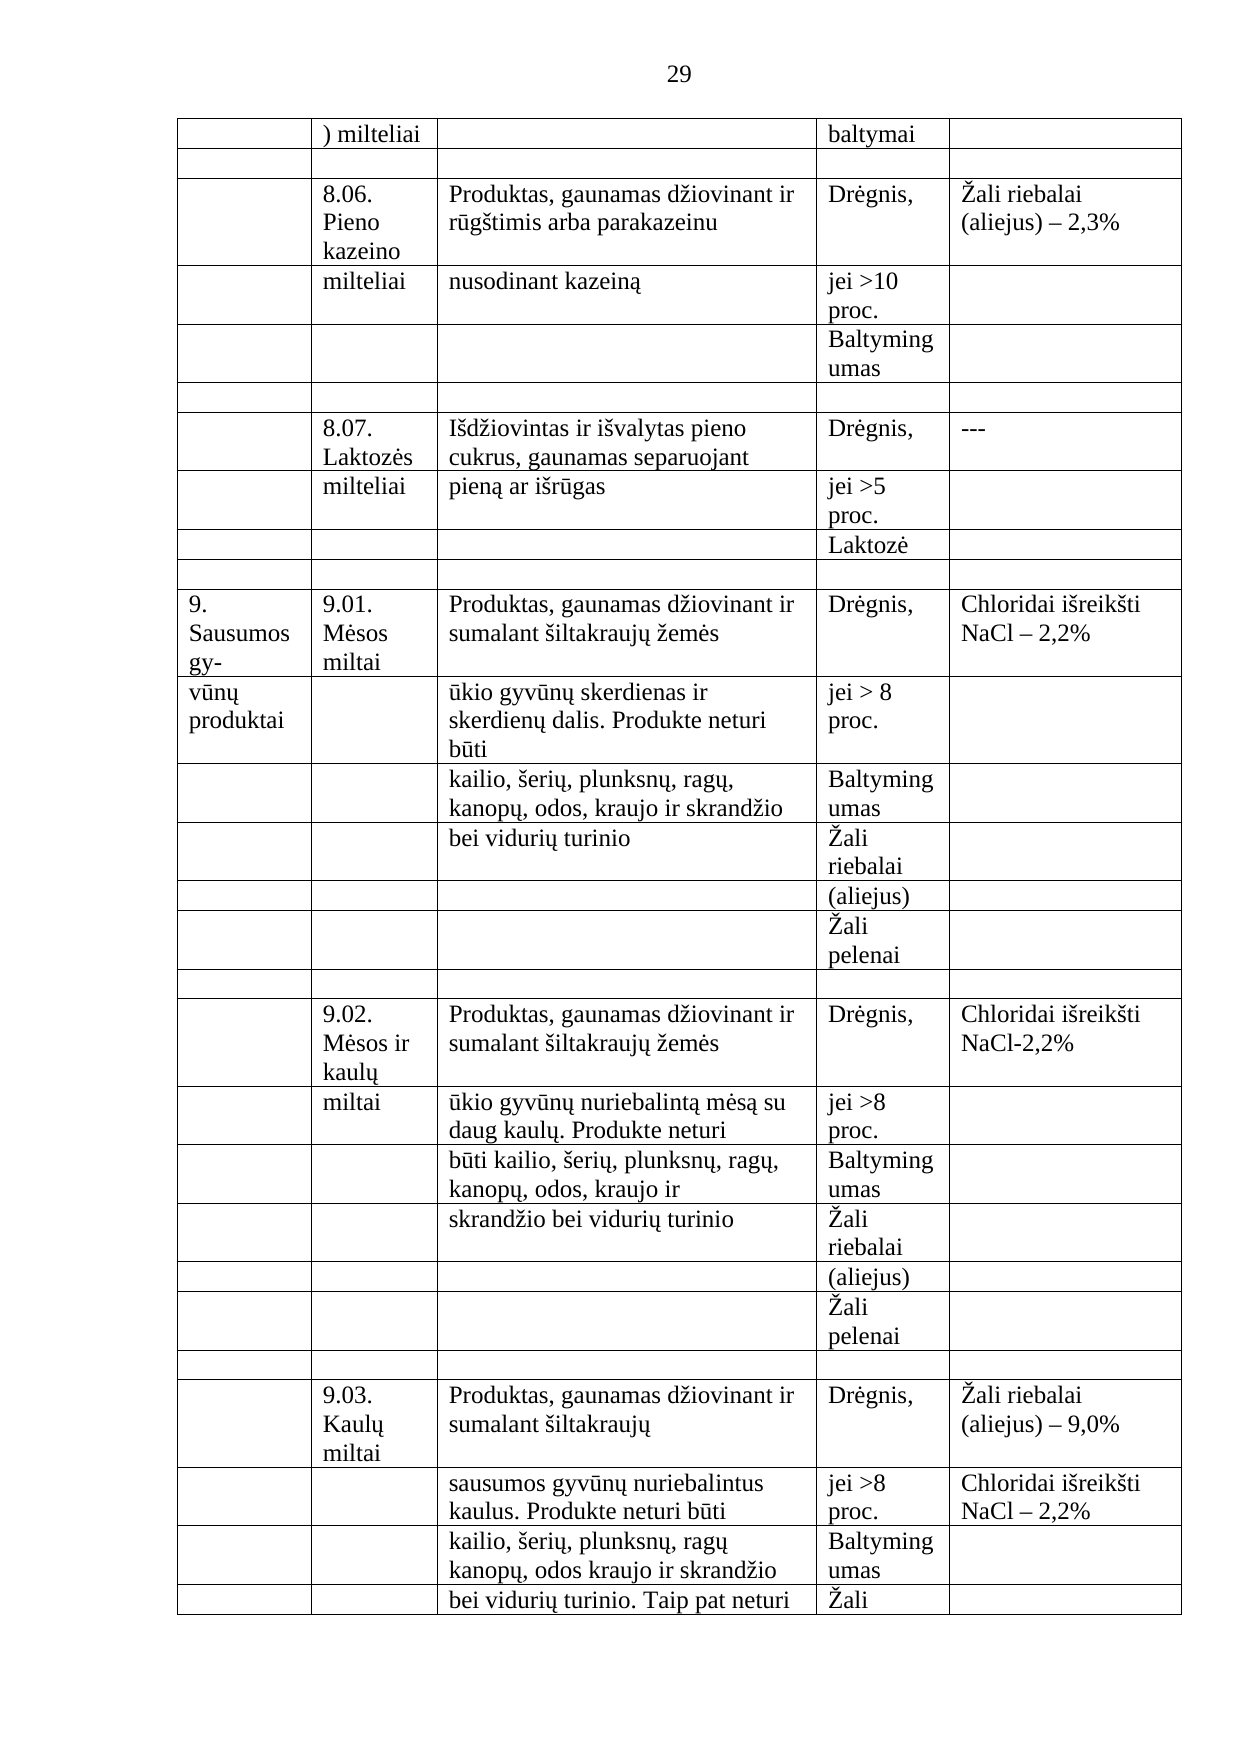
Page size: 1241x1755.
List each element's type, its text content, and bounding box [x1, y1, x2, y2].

table_cell [178, 1526, 311, 1584]
table_cell (aliejus) [817, 1262, 949, 1291]
table_cell Baltymingumas [817, 325, 949, 382]
table_cell [178, 1145, 311, 1203]
table_cell [178, 1087, 311, 1144]
table_cell [312, 530, 437, 559]
table_cell kailio, šerių, plunksnų, ragų kanopų, odos kraujo ir skrandžio [438, 1526, 816, 1584]
table_cell [950, 383, 1181, 412]
table_cell [950, 1526, 1181, 1584]
table_cell [178, 471, 311, 529]
table_cell Baltymingumas [817, 764, 949, 822]
table_cell [312, 970, 437, 998]
table_cell [312, 383, 437, 412]
table_cell [817, 560, 949, 588]
table_cell (aliejus) [817, 881, 949, 910]
table_cell [438, 530, 816, 559]
table_cell [950, 1292, 1181, 1349]
table_cell [950, 1087, 1181, 1144]
table_cell [178, 325, 311, 382]
table_cell [178, 560, 311, 588]
table_cell Produktas, gaunamas džiovinant ir rūgštimis arba parakazeinu [438, 179, 816, 265]
table_cell Produktas, gaunamas džiovinant ir sumalant šiltakraujų [438, 1380, 816, 1467]
table_cell [312, 677, 437, 763]
table_cell [312, 560, 437, 588]
table_cell ūkio gyvūnų skerdienas ir skerdienų dalis. Produkte neturi būti [438, 677, 816, 763]
table_cell [178, 413, 311, 470]
table_cell [312, 823, 437, 880]
table_cell [817, 149, 949, 178]
table_cell [178, 881, 311, 910]
table_cell [950, 1262, 1181, 1291]
table_cell [438, 383, 816, 412]
table_cell [438, 1262, 816, 1291]
table_cell 9. Sausumos gy- [178, 590, 311, 676]
table_cell [438, 560, 816, 588]
table_cell [312, 325, 437, 382]
table_cell [950, 471, 1181, 529]
table_cell pieną ar išrūgas [438, 471, 816, 529]
table_cell [312, 764, 437, 822]
table_cell vūnų produktai [178, 677, 311, 763]
table_cell [817, 383, 949, 412]
table_cell [950, 764, 1181, 822]
table_cell [438, 970, 816, 998]
table_cell 9.03. Kaulų miltai [312, 1380, 437, 1467]
table_cell [312, 149, 437, 178]
table_cell Žali pelenai [817, 1292, 949, 1349]
table_cell jei >5 proc. [817, 471, 949, 529]
table_cell [950, 823, 1181, 880]
table_cell 8.06. Pieno kazeino [312, 179, 437, 265]
table_cell [438, 119, 816, 148]
table_cell Drėgnis, [817, 590, 949, 676]
table_cell nusodinant kazeiną [438, 266, 816, 323]
table_cell Laktozė [817, 530, 949, 559]
table_cell Žali riebalai (aliejus) – 2,3% [950, 179, 1181, 265]
table_cell [178, 1292, 311, 1349]
table_cell jei >8 proc. [817, 1087, 949, 1144]
table_cell Žali riebalai [817, 823, 949, 880]
table_cell miltai [312, 1087, 437, 1144]
table_cell [178, 1380, 311, 1467]
table_cell [950, 970, 1181, 998]
table_cell [312, 881, 437, 910]
table_cell [178, 1585, 311, 1613]
table_cell [312, 1204, 437, 1261]
table_cell sausumos gyvūnų nuriebalintus kaulus. Produkte neturi būti [438, 1468, 816, 1525]
table_cell [312, 1262, 437, 1291]
table_cell Baltymingumas [817, 1145, 949, 1203]
table_cell [312, 1292, 437, 1349]
table_cell baltymai [817, 119, 949, 148]
table_cell Drėgnis, [817, 1380, 949, 1467]
table_cell [178, 1262, 311, 1291]
table_cell Žali riebalai (aliejus) – 9,0% [950, 1380, 1181, 1467]
table_cell [178, 999, 311, 1086]
table_cell [950, 149, 1181, 178]
table_cell Produktas, gaunamas džiovinant ir sumalant šiltakraujų žemės [438, 590, 816, 676]
table_cell Drėgnis, [817, 179, 949, 265]
table_cell [438, 881, 816, 910]
table_cell Drėgnis, [817, 999, 949, 1086]
table_cell [438, 1351, 816, 1379]
table_cell [312, 1526, 437, 1584]
table_cell [178, 1204, 311, 1261]
table_cell Produktas, gaunamas džiovinant ir sumalant šiltakraujų žemės [438, 999, 816, 1086]
table_cell [438, 149, 816, 178]
table_cell [178, 179, 311, 265]
table_cell [950, 266, 1181, 323]
table_cell bei vidurių turinio. Taip pat neturi [438, 1585, 816, 1613]
table_cell [950, 677, 1181, 763]
table_cell jei > 8 proc. [817, 677, 949, 763]
table_cell [178, 764, 311, 822]
table_cell --- [950, 413, 1181, 470]
table_cell Žali riebalai [817, 1204, 949, 1261]
table_cell [950, 881, 1181, 910]
table_cell būti kailio, šerių, plunksnų, ragų, kanopų, odos, kraujo ir [438, 1145, 816, 1203]
table_cell Chloridai išreikšti NaCl-2,2% [950, 999, 1181, 1086]
table_cell [312, 1468, 437, 1525]
table_cell [178, 823, 311, 880]
table_cell ) milteliai [312, 119, 437, 148]
table_cell [817, 970, 949, 998]
table_cell ūkio gyvūnų nuriebalintą mėsą su daug kaulų. Produkte neturi [438, 1087, 816, 1144]
table_cell [178, 149, 311, 178]
table_cell kailio, šerių, plunksnų, ragų, kanopų, odos, kraujo ir skrandžio [438, 764, 816, 822]
table_cell [312, 1351, 437, 1379]
table_cell [438, 911, 816, 968]
table_cell Išdžiovintas ir išvalytas pieno cukrus, gaunamas separuojant [438, 413, 816, 470]
table_cell bei vidurių turinio [438, 823, 816, 880]
table_cell [312, 1145, 437, 1203]
table_cell Chloridai išreikšti NaCl – 2,2% [950, 590, 1181, 676]
table_cell [178, 1468, 311, 1525]
table_cell milteliai [312, 266, 437, 323]
table_cell [950, 1145, 1181, 1203]
table_cell 8.07. Laktozės [312, 413, 437, 470]
table_cell Drėgnis, [817, 413, 949, 470]
table_cell [817, 1351, 949, 1379]
table_cell [950, 1585, 1181, 1613]
table_cell [438, 1292, 816, 1349]
table_cell [178, 383, 311, 412]
table_cell Žali [817, 1585, 949, 1613]
table_cell [438, 325, 816, 382]
table_cell [312, 911, 437, 968]
table_cell [950, 530, 1181, 559]
table_cell [178, 970, 311, 998]
table_cell [950, 325, 1181, 382]
table_cell [178, 1351, 311, 1379]
table_cell jei >10 proc. [817, 266, 949, 323]
table_cell [178, 530, 311, 559]
table_cell 9.02. Mėsos ir kaulų [312, 999, 437, 1086]
table_cell Chloridai išreikšti NaCl – 2,2% [950, 1468, 1181, 1525]
table_cell [178, 911, 311, 968]
table_cell [950, 911, 1181, 968]
table_cell milteliai [312, 471, 437, 529]
table_cell --- [950, 119, 1181, 148]
table_cell Baltymingumas [817, 1526, 949, 1584]
table_cell 9.01. Mėsos miltai [312, 590, 437, 676]
table_cell Žali pelenai [817, 911, 949, 968]
table_cell [178, 119, 311, 148]
table_cell [950, 560, 1181, 588]
table_cell [950, 1204, 1181, 1261]
table_cell skrandžio bei vidurių turinio [438, 1204, 816, 1261]
table_cell [178, 266, 311, 323]
table_cell [950, 1351, 1181, 1379]
table_cell [312, 1585, 437, 1613]
table_cell jei >8 proc. [817, 1468, 949, 1525]
